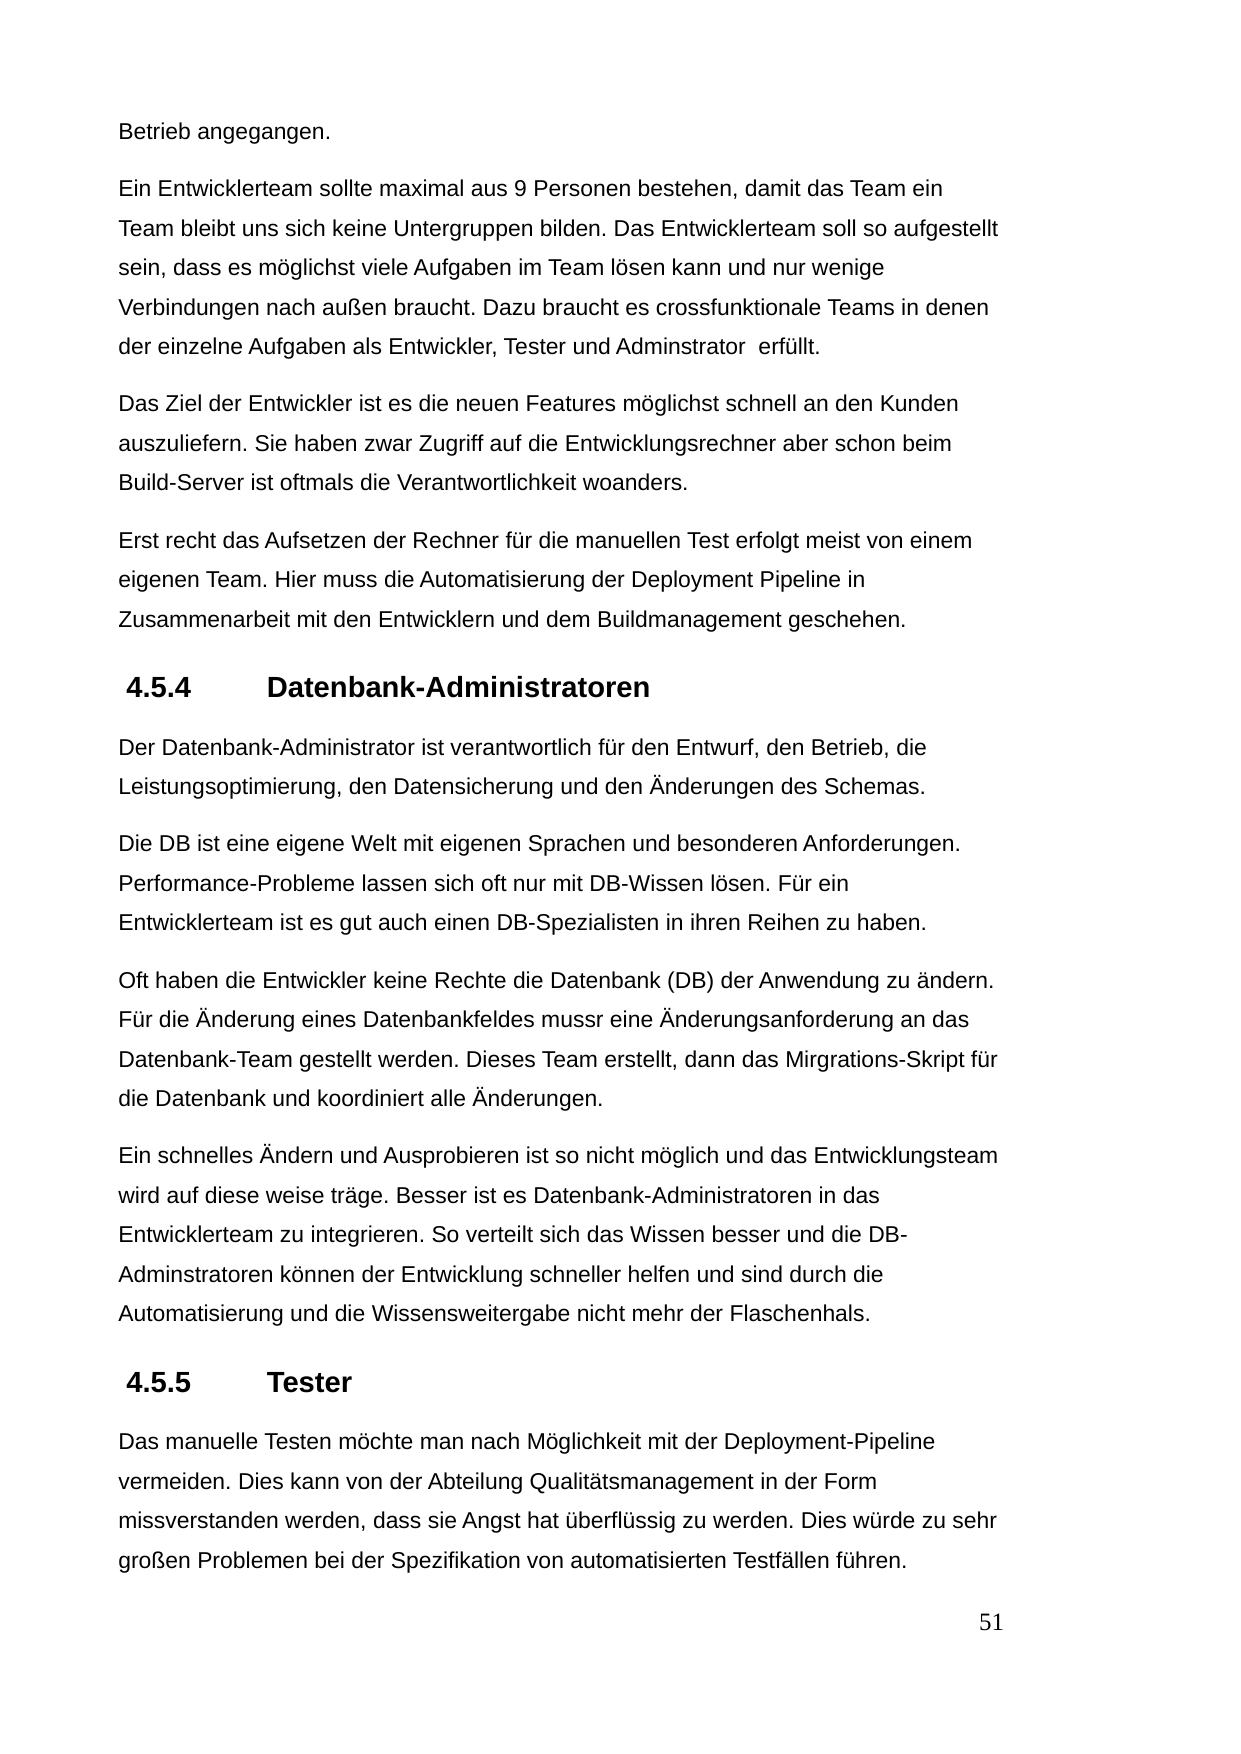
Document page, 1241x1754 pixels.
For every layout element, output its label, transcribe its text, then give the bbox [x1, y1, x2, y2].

text Die DB ist eine eigene Welt mit eigenen Sprachen und besonderen Anforderungen. Performance-Probleme lassen sich oft nur mit DB-Wissen lösen. Für ein Entwicklerteam ist es gut auch einen DB-Spezialisten in ihren Reihen zu haben. [118, 830, 1004, 936]
text Das Ziel der Entwickler ist es die neuen Features möglichst schnell an den Kunden auszuliefern. Sie haben zwar Zugriff auf die Entwicklungsrechner aber schon beim Build-Server ist oftmals die Verantwortlichkeit woanders. [118, 390, 1004, 496]
text Der Datenbank-Administrator ist verantwortlich für den Entwurf, den Betrieb, die Leistungsoptimierung, den Datensicherung und den Änderungen des Schemas. [118, 734, 1004, 799]
text Ein schnelles Ändern und Ausprobieren ist so nicht möglich und das Entwicklungsteam wird auf diese weise träge. Besser ist es Datenbank-Administratoren in das Entwicklerteam zu integrieren. So verteilt sich das Wissen besser und die DB-Adminstratoren können der Entwicklung schneller helfen und sind durch die Automatisierung und die Wissensweitergabe nicht mehr der Flaschenhals. [118, 1142, 1004, 1326]
text Oft haben die Entwickler keine Rechte die Datenbank (DB) der Anwendung zu ändern. Für die Änderung eines Datenbankfeldes mussr eine Änderungsanforderung an das Datenbank-Team gestellt werden. Dieses Team erstellt, dann das Mirgrations-Skript für die Datenbank und koordiniert alle Änderungen. [118, 967, 1004, 1111]
text Das manuelle Testen möchte man nach Möglichkeit mit der Deployment-Pipeline vermeiden. Dies kann von der Abteilung Qualitätsmanagement in der Form missverstanden werden, dass sie Angst hat überflüssig zu werden. Dies würde zu sehr großen Problemen bei der Spezifikation von automatisierten Testfällen führen. [118, 1428, 1004, 1573]
text Betrieb angegangen. [118, 118, 1004, 144]
subtitle Datenbank-Administratoren [118, 670, 1004, 703]
text Erst recht das Aufsetzen der Rechner für die manuellen Test erfolgt meist von einem eigenen Team. Hier muss die Automatisierung der Deployment Pipeline in Zusammenarbeit mit den Entwicklern und dem Buildmanagement geschehen. [118, 527, 1004, 632]
subtitle Tester [118, 1364, 1004, 1398]
text Ein Entwicklerteam sollte maximal aus 9 Personen bestehen, damit das Team ein Team bleibt uns sich keine Untergruppen bilden. Das Entwicklerteam soll so aufgestellt sein, dass es möglichst viele Aufgaben im Team lösen kann und nur wenige Verbindungen nach außen braucht. Dazu braucht es crossfunktionale Teams in denen der einzelne Aufgaben als Entwickler, Tester und Adminstrator erfüllt. [118, 175, 1004, 359]
